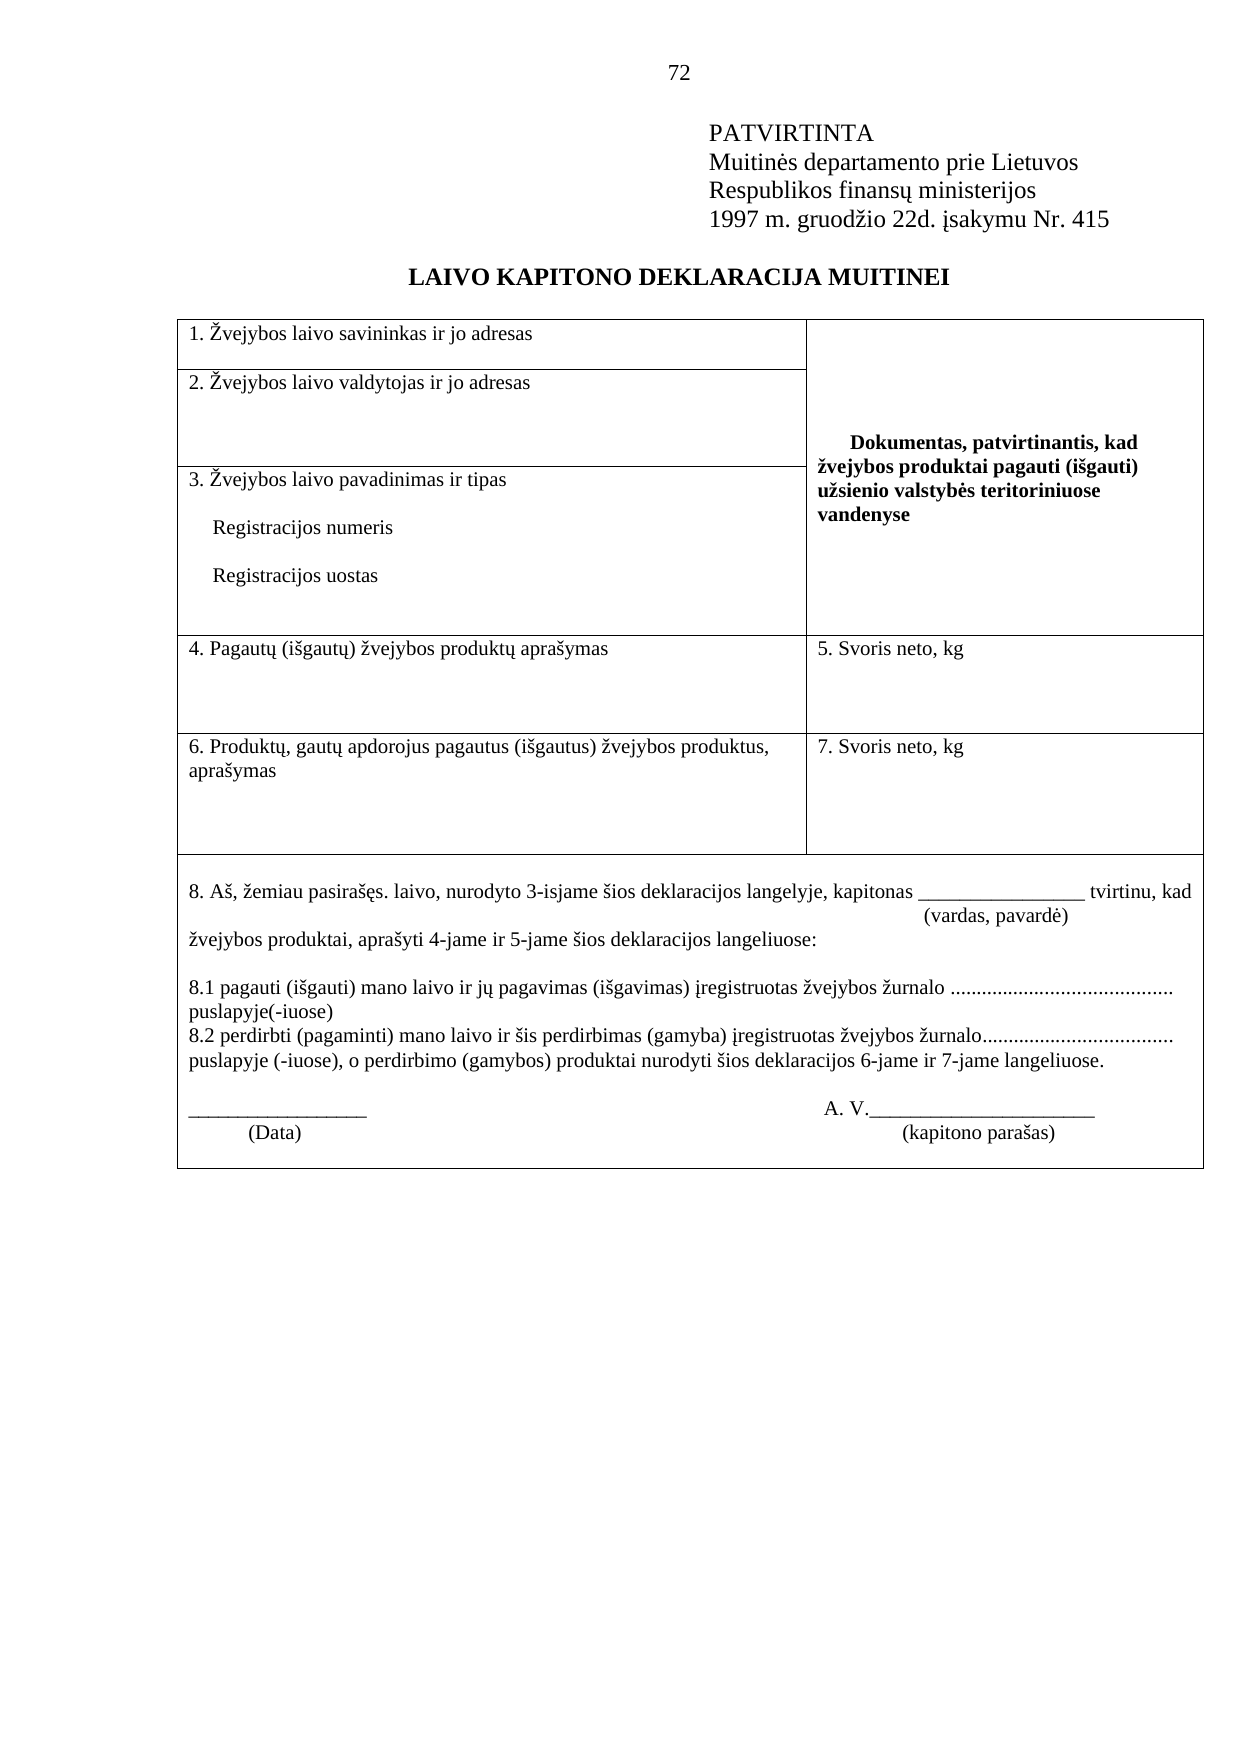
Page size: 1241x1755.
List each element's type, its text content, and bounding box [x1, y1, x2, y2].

table_header Dokumentas, patvirtinantis, kad žvejybos produktai pagauti (išgauti) užsienio valstybės teritoriniuose vandenyse [807, 320, 1203, 635]
text Muitinės departamento prie Lietuvos Respublikos finansų ministerijos [709, 147, 1181, 204]
text 1997 m. gruodžio 22d. įsakymu Nr. 415 [177, 204, 1181, 233]
table_cell 2. Žvejybos laivo valdytojas ir jo adresas [178, 370, 806, 466]
text PATVIRTINTA [709, 118, 1181, 147]
table_cell 6. Produktų, gautų apdorojus pagautus (išgautus) žvejybos produktus, aprašymas [178, 734, 806, 854]
table_cell 7. Svoris neto, kg [807, 734, 1203, 854]
table_cell 8. Aš, žemiau pasirašęs. laivo, nurodyto 3-isjame šios deklaracijos langelyje, kapitonas ________________ tvirtinu, kad (vardas, pavardė) žvejybos produktai, aprašyti 4-jame ir 5-jame šios deklaracijos langeliuose: 8.1 pagauti (išgauti) mano laivo ir jų pagavimas (išgavimas) įregistruotas žvejybos žurnalo puslapyje(-iuose) 8.2 perdirbti (pagaminti) mano laivo ir šis perdirbimas (gamyba) įregistruotas žvejybos žurnalo puslapyje (-iuose), o perdirbimo (gamybos) produktai nurodyti šios deklaracijos 6-jame ir 7-jame langeliuose. A. V. (Data) (kapitono parašas) [178, 855, 1203, 1168]
table_cell 4. Pagautų (išgautų) žvejybos produktų aprašymas [178, 636, 806, 733]
table_cell 5. Svoris neto, kg [807, 636, 1203, 733]
table_header 1. Žvejybos laivo savininkas ir jo adresas [178, 320, 806, 368]
table_cell 3. Žvejybos laivo pavadinimas ir tipas Registracijos numeris Registracijos uostas [178, 467, 806, 635]
text LAIVO KAPITONO DEKLARACIJA MUITINEI [177, 262, 1181, 291]
